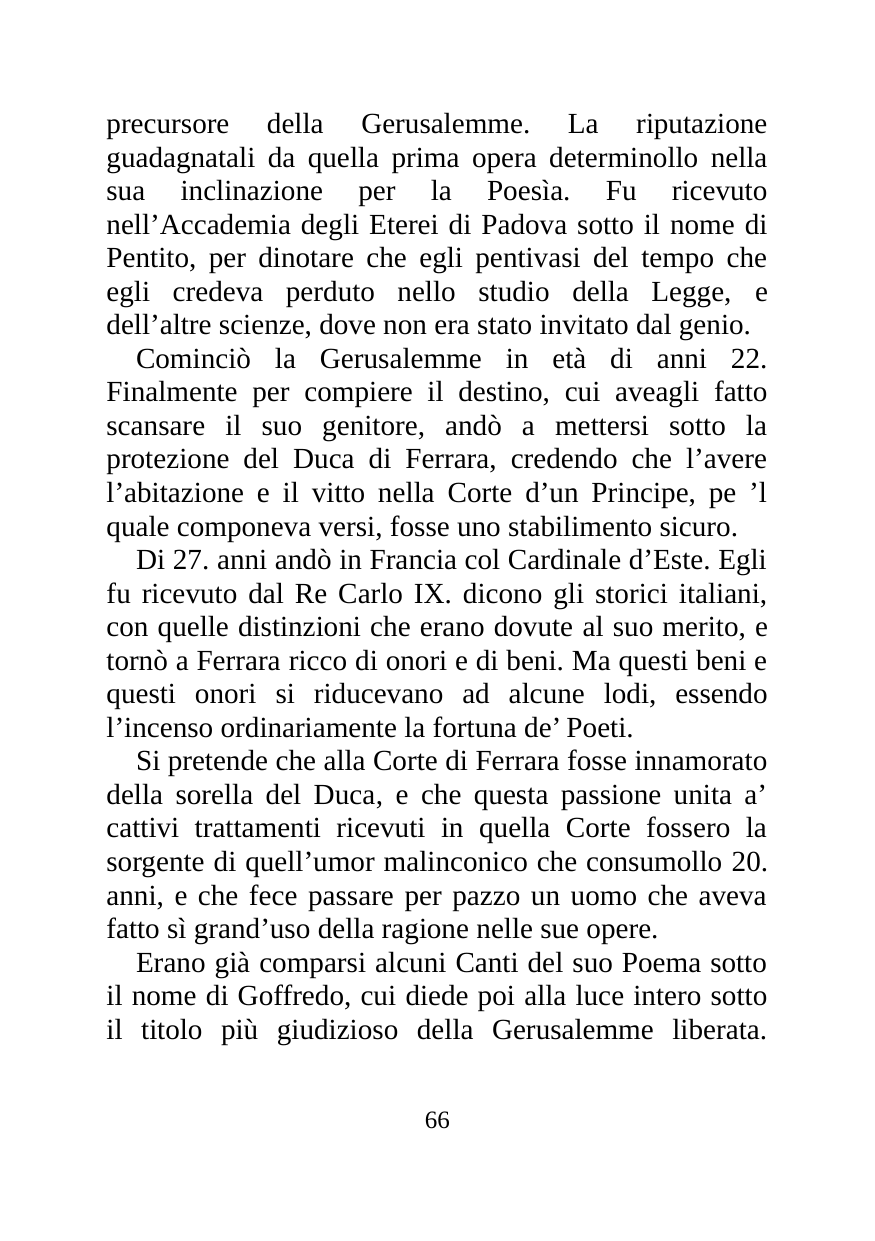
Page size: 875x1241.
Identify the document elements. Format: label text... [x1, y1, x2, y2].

text Di 27. anni andò in Francia col Cardinale d’Este. Egli fu ricevuto dal Re Carlo IX. dicono gli storici italiani, con quelle distinzioni che erano dovute al suo merito, e tornò a Ferrara ricco di onori e di beni. Ma questi beni e questi onori si riducevano ad alcune lodi, essendo l’incenso ordinariamente la fortuna de’ Poeti. [106, 542, 768, 743]
text Erano già comparsi alcuni Canti del suo Poema sotto il nome di Goffredo, cui diede poi alla luce intero sotto il titolo più giudizioso della Gerusalemme liberata. [106, 945, 768, 1045]
text Cominciò la Gerusalemme in età di anni 22. Finalmente per compiere il destino, cui aveagli fatto scansare il suo genitore, andò a mettersi sotto la protezione del Duca di Ferrara, credendo che l’avere l’abitazione e il vitto nella Corte d’un Principe, pe ’l quale componeva versi, fosse uno stabilimento sicuro. [106, 341, 768, 542]
text Si pretende che alla Corte di Ferrara fosse innamorato della sorella del Duca, e che questa passione unita a’ cattivi trattamenti ricevuti in quella Corte fossero la sorgente di quell’umor malinconico che consumollo 20. anni, e che fece passare per pazzo un uomo che aveva fatto sì grand’uso della ragione nelle sue opere. [106, 743, 768, 945]
text precursore della Gerusalemme. La riputazione guadagnatali da quella prima opera determinollo nella sua inclinazione per la Poesìa. Fu ricevuto nell’Accademia degli Eterei di Padova sotto il nome di Pentito, per dinotare che egli pentivasi del tempo che egli credeva perduto nello studio della Legge, e dell’altre scienze, dove non era stato invitato dal genio. [106, 106, 768, 341]
